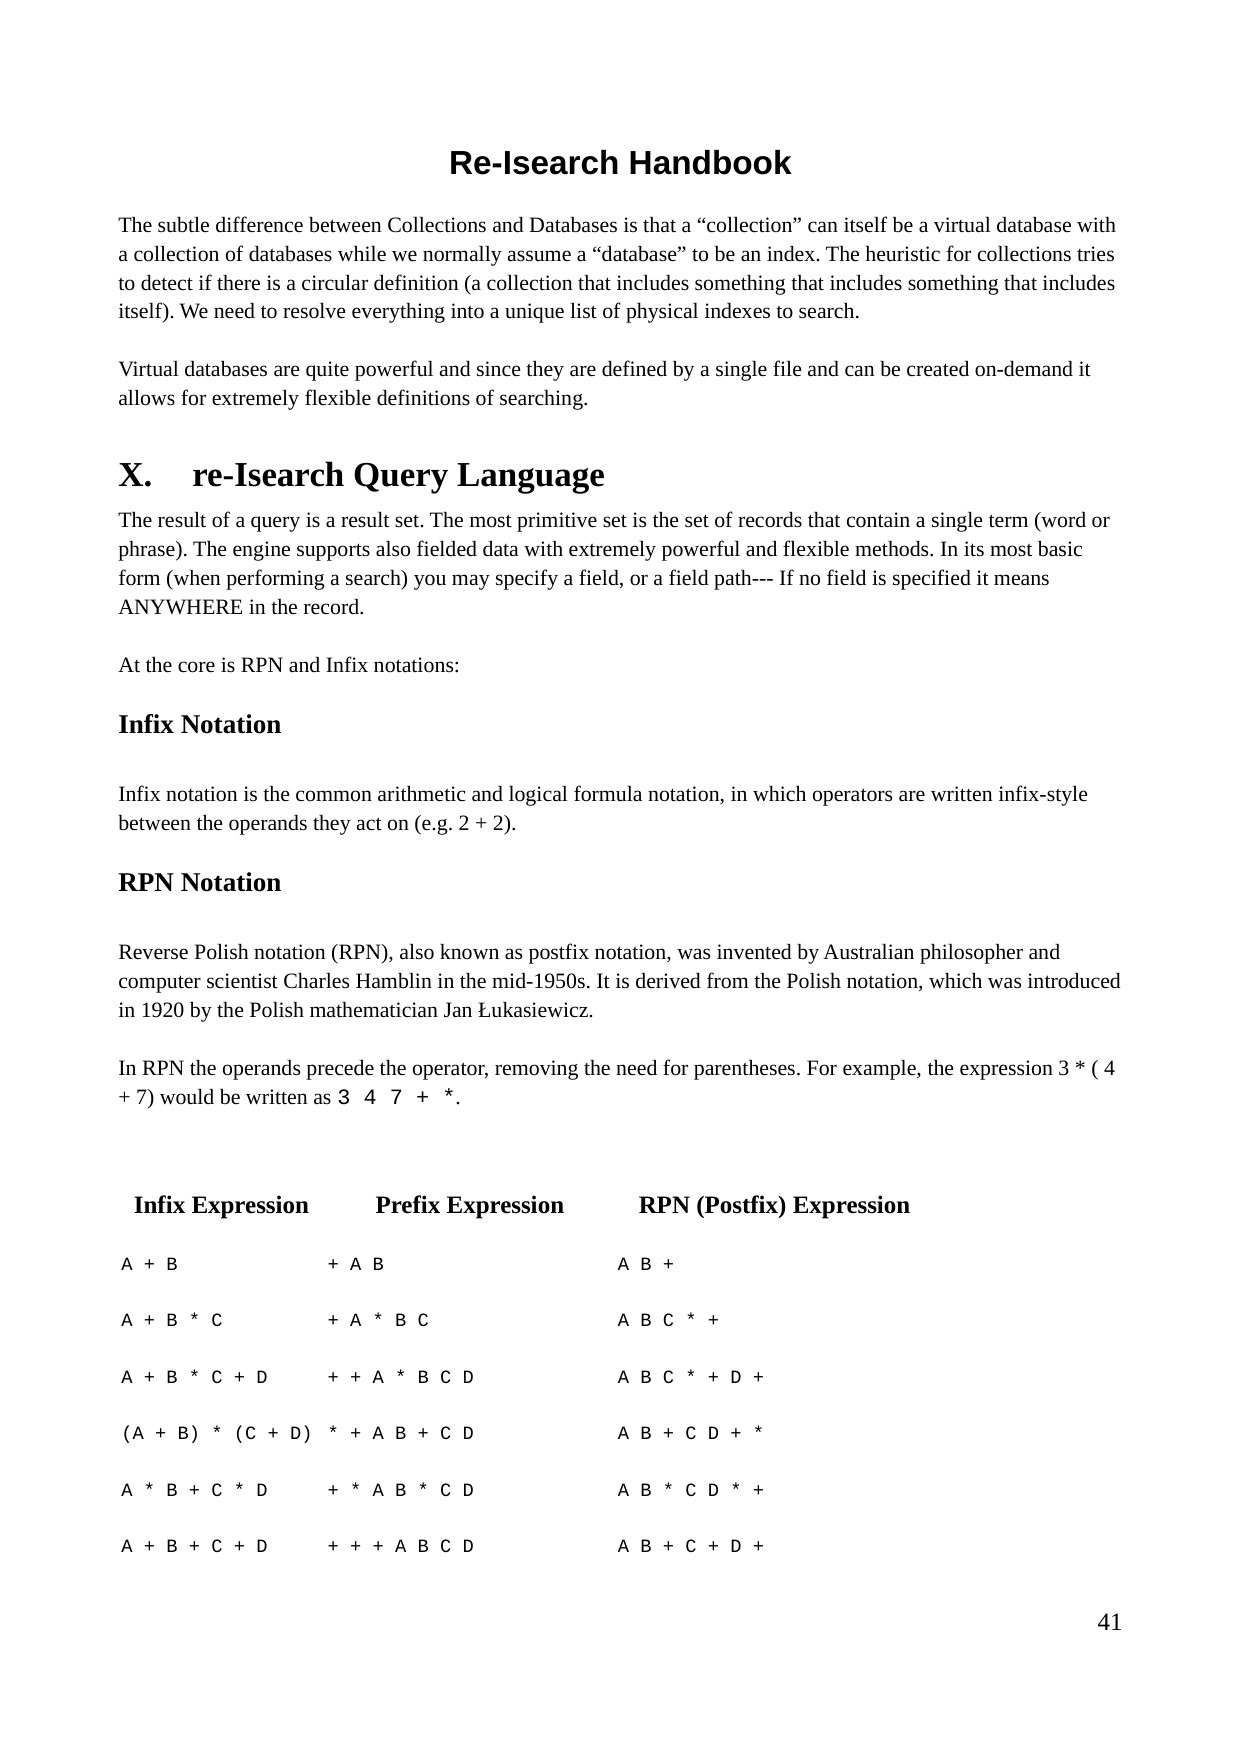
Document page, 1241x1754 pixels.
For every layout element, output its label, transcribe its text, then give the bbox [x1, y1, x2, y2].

table_cell A B + [615, 1251, 934, 1308]
table_cell A + B * C [118, 1308, 324, 1364]
text Virtual databases are quite powerful and since they are defined by a single file and can be created on-demand it allows for extremely flexible definitions of searching. [118, 356, 1122, 411]
table_cell * + A B + C D [325, 1421, 615, 1478]
table_cell + + + A B C D [325, 1534, 615, 1561]
text Infix notation is the common arithmetic and logical formula notation, in which operators are written infix-style between the operands they act on (e.g. 2 + 2). [118, 752, 1122, 835]
subtitle RPN Notation [118, 866, 1122, 897]
table_header Infix Expression [118, 1187, 324, 1251]
table_cell A B * C D * + [615, 1478, 934, 1534]
table_cell + A * B C [325, 1308, 615, 1364]
subtitle re-Isearch Query Language [118, 454, 1122, 494]
table_header RPN (Postfix) Expression [615, 1187, 934, 1251]
table_cell + * A B * C D [325, 1478, 615, 1534]
subtitle Infix Notation [118, 708, 1122, 739]
table_header Prefix Expression [325, 1187, 615, 1251]
table_cell A B + C + D + [615, 1534, 934, 1561]
table_cell A B + C D + * [615, 1421, 934, 1478]
text The subtle difference between Collections and Databases is that a “collection” can itself be a virtual database with a collection of databases while we normally assume a “database” to be an index. The heuristic for collections tries to detect if there is a circular definition (a collection that includes something that includes something that includes itself). We need to resolve everything into a unique list of physical indexes to search. [118, 212, 1122, 324]
table_cell A + B + C + D [118, 1534, 324, 1561]
text In RPN the operands precede the operator, removing the need for parentheses. For example, the expression 3 * ( 4 + 7) would be written as 3 4 7 + *. [118, 1026, 1122, 1111]
table_cell + A B [325, 1251, 615, 1308]
text The result of a query is a result set. The most primitive set is the set of records that contain a single term (word or phrase). The engine supports also fielded data with extremely powerful and flexible methods. In its most basic form (when performing a search) you may specify a field, or a field path--- If no field is specified it means ANYWHERE in the record. [118, 507, 1122, 619]
table_cell (A + B) * (C + D) [118, 1421, 324, 1478]
table_cell A B C * + [615, 1308, 934, 1364]
table_cell A + B * C + D [118, 1365, 324, 1421]
table_cell A + B [118, 1251, 324, 1308]
table_cell A * B + C * D [118, 1478, 324, 1534]
text Reverse Polish notation (RPN), also known as postfix notation, was invented by Australian philosopher and computer scientist Charles Hamblin in the mid-1950s. It is derived from the Polish notation, which was introduced in 1920 by the Polish mathematician Jan Łukasiewicz. [118, 910, 1122, 1022]
text At the core is RPN and Infix notations: [118, 652, 1122, 677]
table_cell A B C * + D + [615, 1365, 934, 1421]
table_cell + + A * B C D [325, 1365, 615, 1421]
